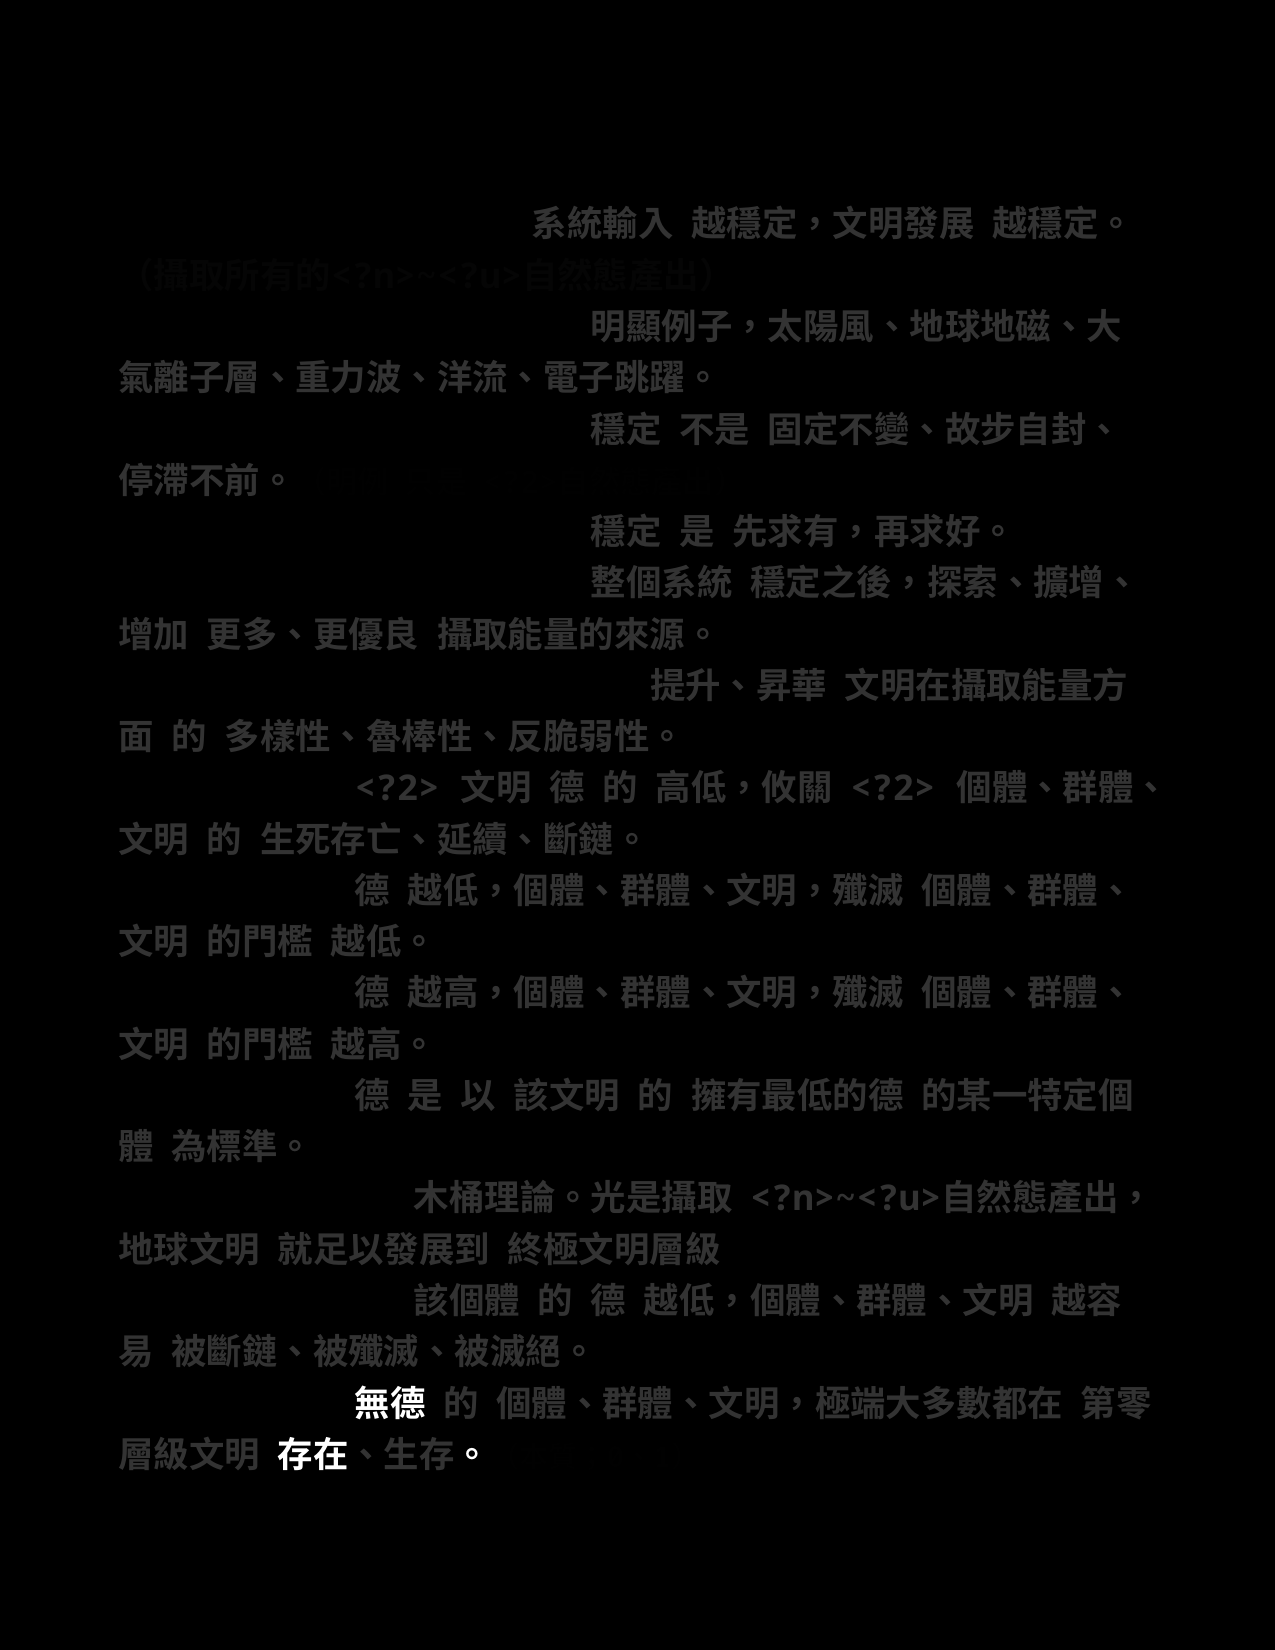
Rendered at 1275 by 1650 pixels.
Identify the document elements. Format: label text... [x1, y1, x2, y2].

text 整個系統 穩定之後，探索、擴增、增加 更多、更優良 攝取能量的來源。 [118, 555, 1157, 657]
text 系統輸入 越穩定，文明發展 越穩定。（攝取所有的<?n>~<?u>自然態產出） [118, 196, 1157, 298]
text 穩定 不是 固定不變、故步自封、停滯不前。（明例 只是 <?2>自然態產出） [118, 401, 1157, 503]
text 提升、昇華 文明在攝取能量方面 的 多樣性、魯棒性、反脆弱性。 [118, 657, 1157, 760]
text 德 越低，個體、群體、文明，殲滅 個體、群體、文明 的門檻 越低。 [118, 862, 1157, 965]
text <?2> 文明 德 的 高低，攸關 <?2> 個體、群體、文明 的 生死存亡、延續、斷鏈。 [118, 760, 1157, 862]
text 德 是 以 該文明 的 擁有最低的德 的某一特定個體 為標準。 [118, 1067, 1157, 1170]
text 該個體 的 德 越低，個體、群體、文明 越容易 被斷鏈、被殲滅、被滅絕。 [118, 1272, 1157, 1375]
text 木桶理論。光是攝取 <?n>~<?u>自然態產出，地球文明 就足以發展到 終極文明層級 [118, 1170, 1157, 1272]
text 穩定 是 先求有，再求好。 [118, 503, 1157, 555]
text 德 越高，個體、群體、文明，殲滅 個體、群體、文明 的門檻 越高。 [118, 965, 1157, 1067]
text 明顯例子，太陽風、地球地磁、大氣離子層、重力波、洋流、電子跳躍。 [118, 298, 1157, 401]
text 無德 的 個體、群體、文明，極端大多數都在 第零層級文明 存在、生存。（本質；0、1） [118, 1375, 1157, 1477]
